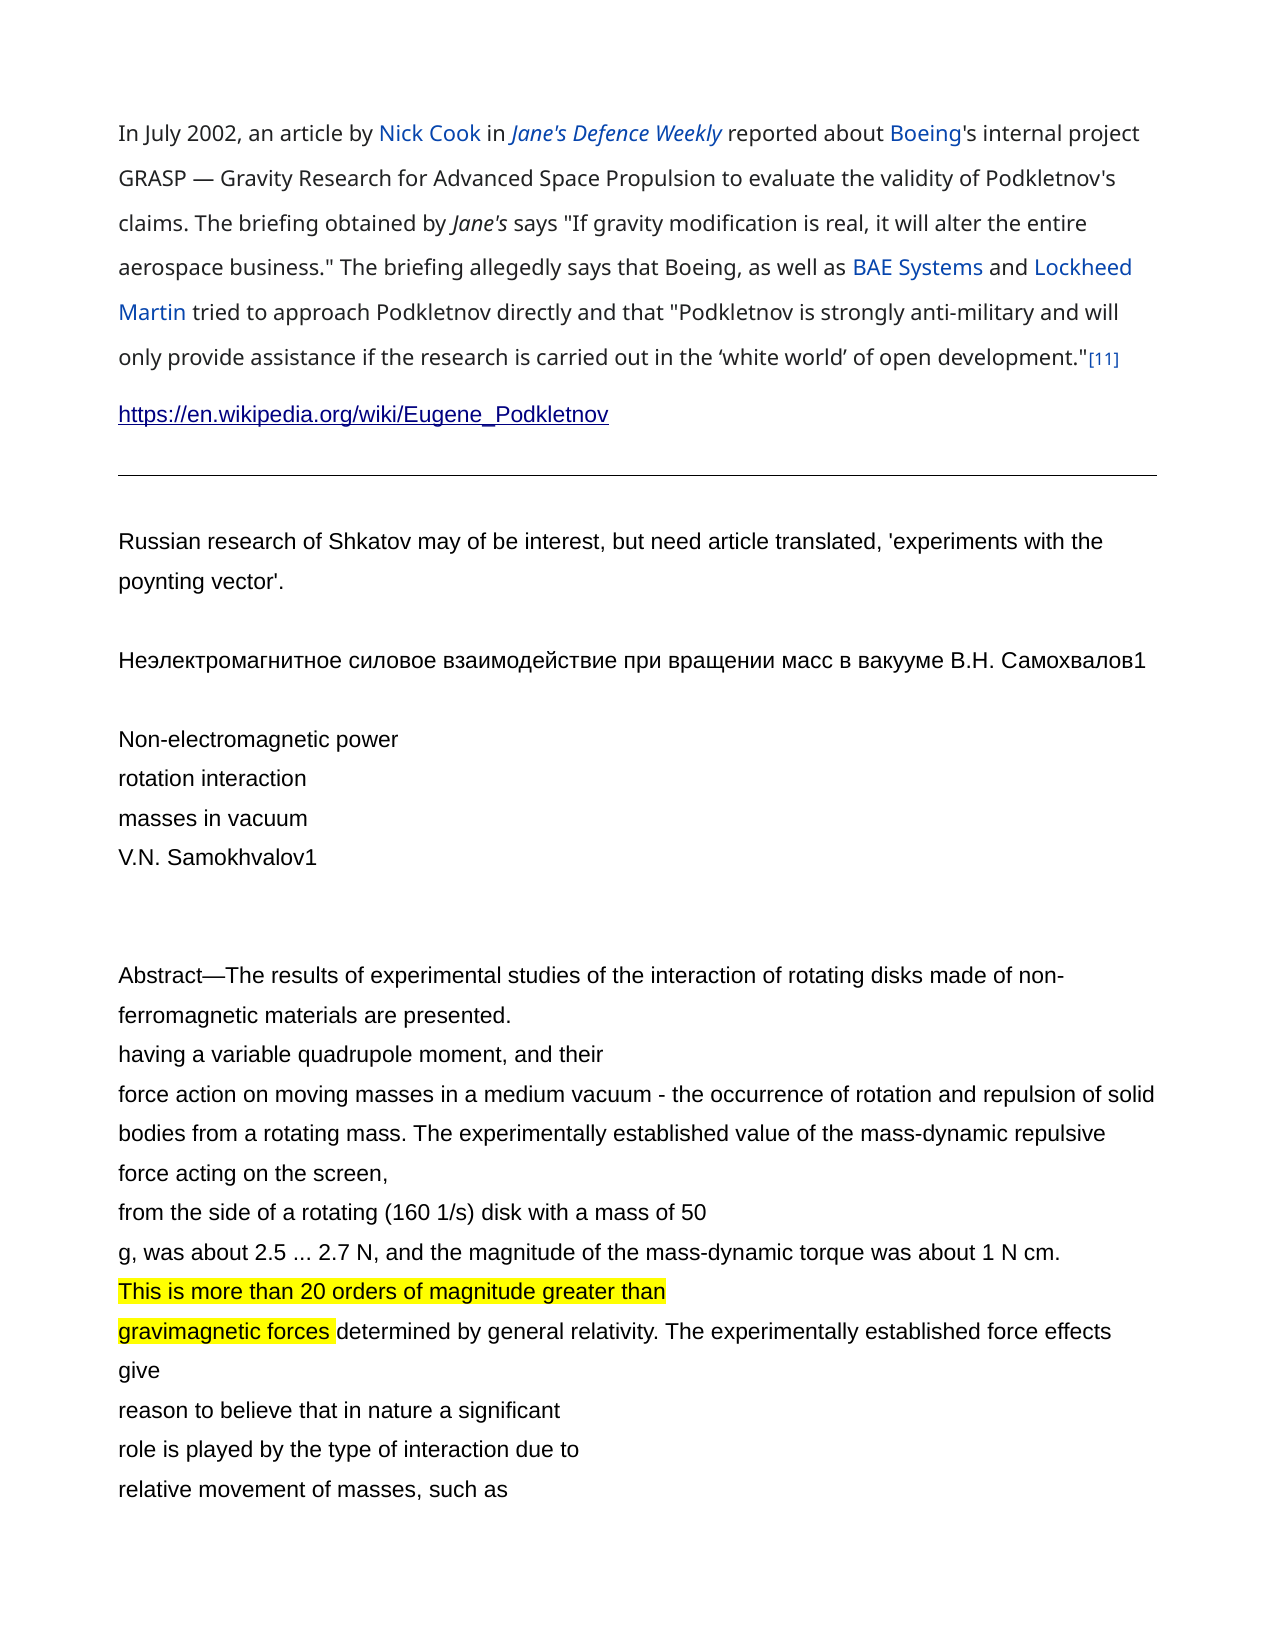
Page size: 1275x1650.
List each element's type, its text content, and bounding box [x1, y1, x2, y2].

text In July 2002, an article by Nick Cook in Jane's Defence Weekly reported about Boeing's internal project GRASP — Gravity Research for Advanced Space Propulsion to evaluate the validity of Podkletnov's claims. The briefing obtained by Jane's says "If gravity modification is real, it will alter the entire aerospace business." The briefing allegedly says that Boeing, as well as BAE Systems and Lockheed Martin tried to approach Podkletnov directly and that "Podkletnov is strongly anti-military and will only provide assistance if the research is carried out in the ‘white world’ of open development."[11] [118, 118, 1157, 371]
text Russian research of Shkatov may of be interest, but need article translated, 'experiments with the poynting vector'. [118, 528, 1157, 594]
text Non-electromagnetic power rotation interaction masses in vacuum V.N. Samokhvalov1 Abstract—The results of experimental studies of the interaction of rotating disks made of non-ferromagnetic materials are presented. having a variable quadrupole moment, and their force action on moving masses in a medium vacuum - the occurrence of rotation and repulsion of solid bodies from a rotating mass. The experimentally established value of the mass-dynamic repulsive force acting on the screen, from the side of a rotating (160 1/s) disk with a mass of 50 g, was about 2.5 ... 2.7 N, and the magnitude of the mass-dynamic torque was about 1 N cm. This is more than 20 orders of magnitude greater than gravimagnetic forces determined by general relativity. The experimentally established force effects give reason to believe that in nature a significant role is played by the type of interaction due to relative movement of masses, such as [118, 726, 1157, 1502]
text Неэлектромагнитное силовое взаимодействие при вращении масс в вакууме В.Н. Самохвалов1 [118, 647, 1157, 673]
text https://en.wikipedia.org/wiki/Eugene_Podkletnov [118, 401, 1157, 427]
